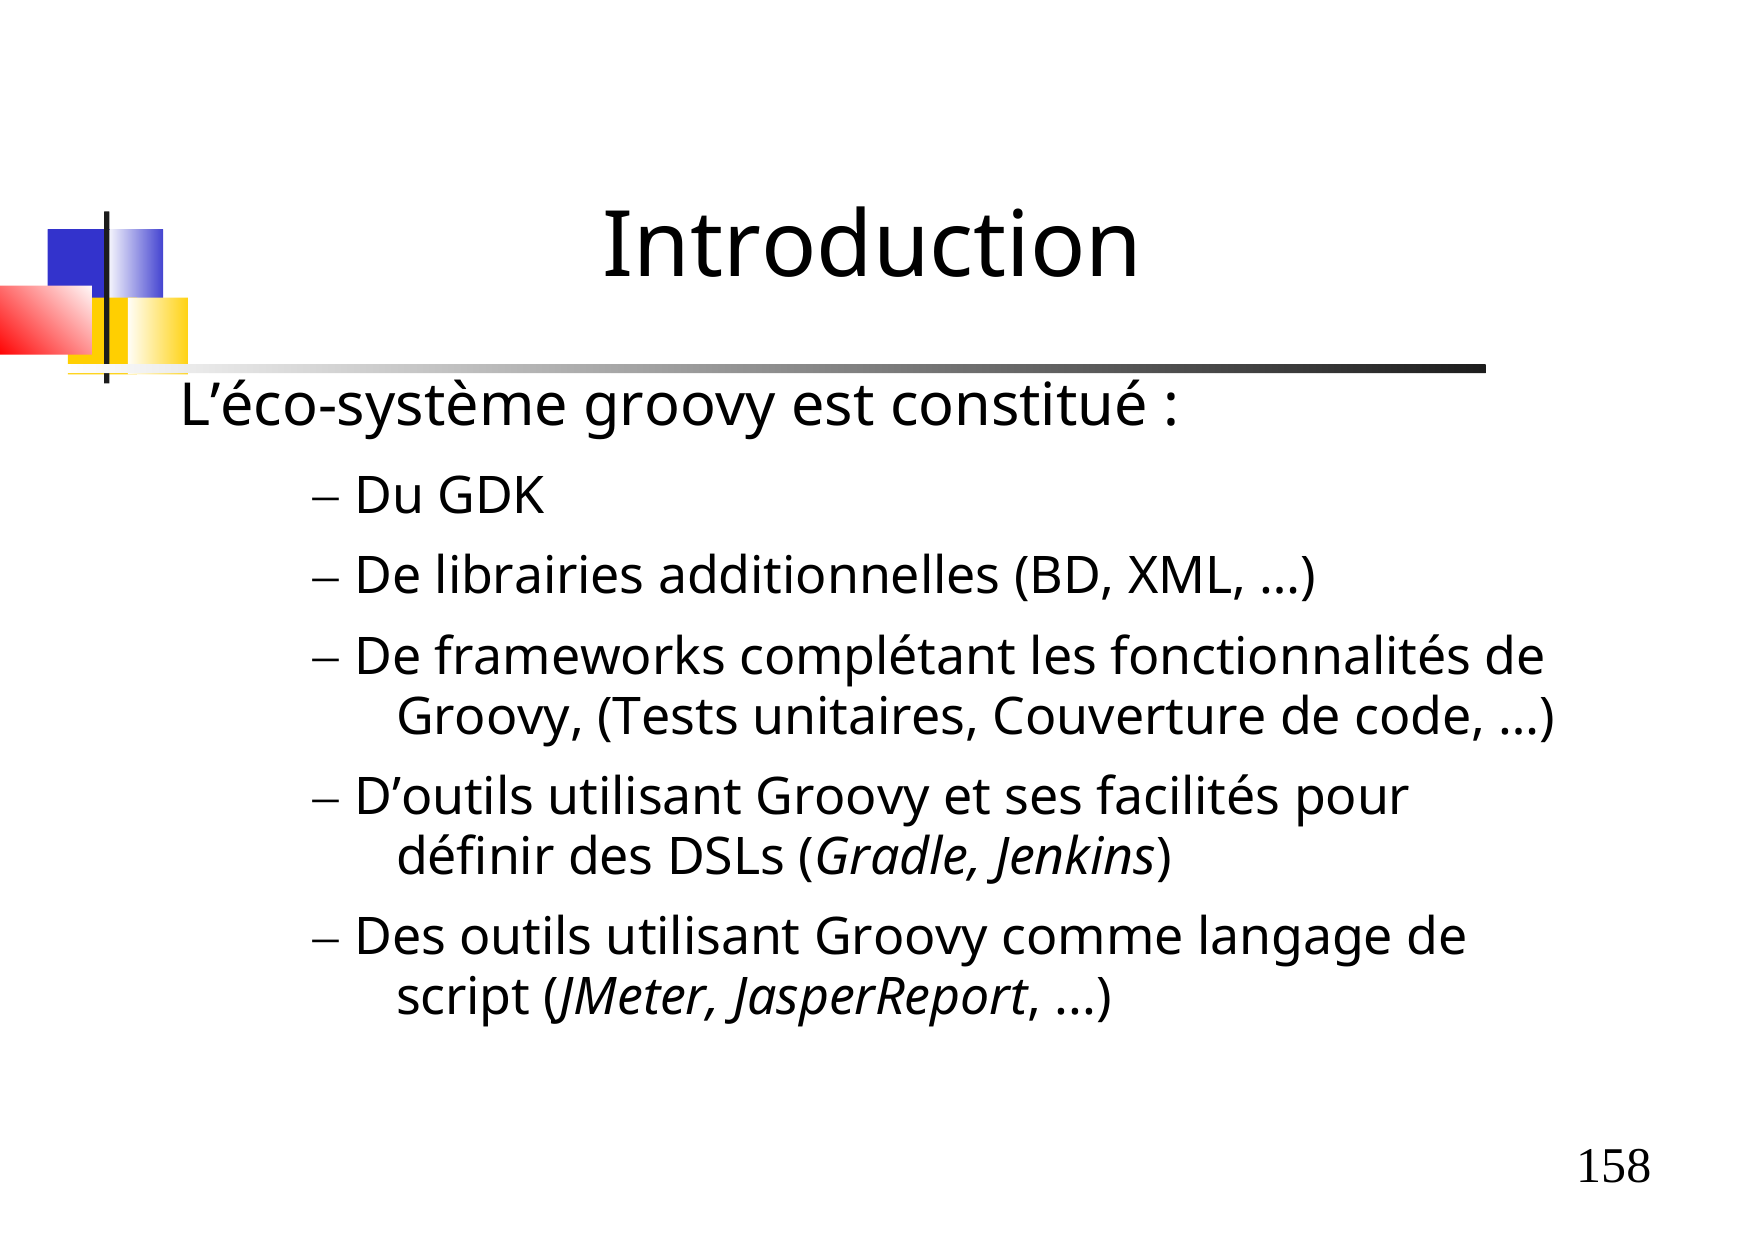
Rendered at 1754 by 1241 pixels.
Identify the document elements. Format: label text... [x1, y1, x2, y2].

list L’éco-système groovy est constitué : Du GDK De librairies additionnelles (BD, XML, …) De frameworks complétant les fonctionnalités de Groovy, (Tests unitaires, Couverture de code, …) D’outils utilisant Groovy et ses facilités pour définir des DSLs (Gradle, Jenkins) Des outils utilisant Groovy comme langage de script (JMeter, JasperReport, ...) [179, 371, 1567, 1091]
title Introduction [179, 139, 1567, 351]
